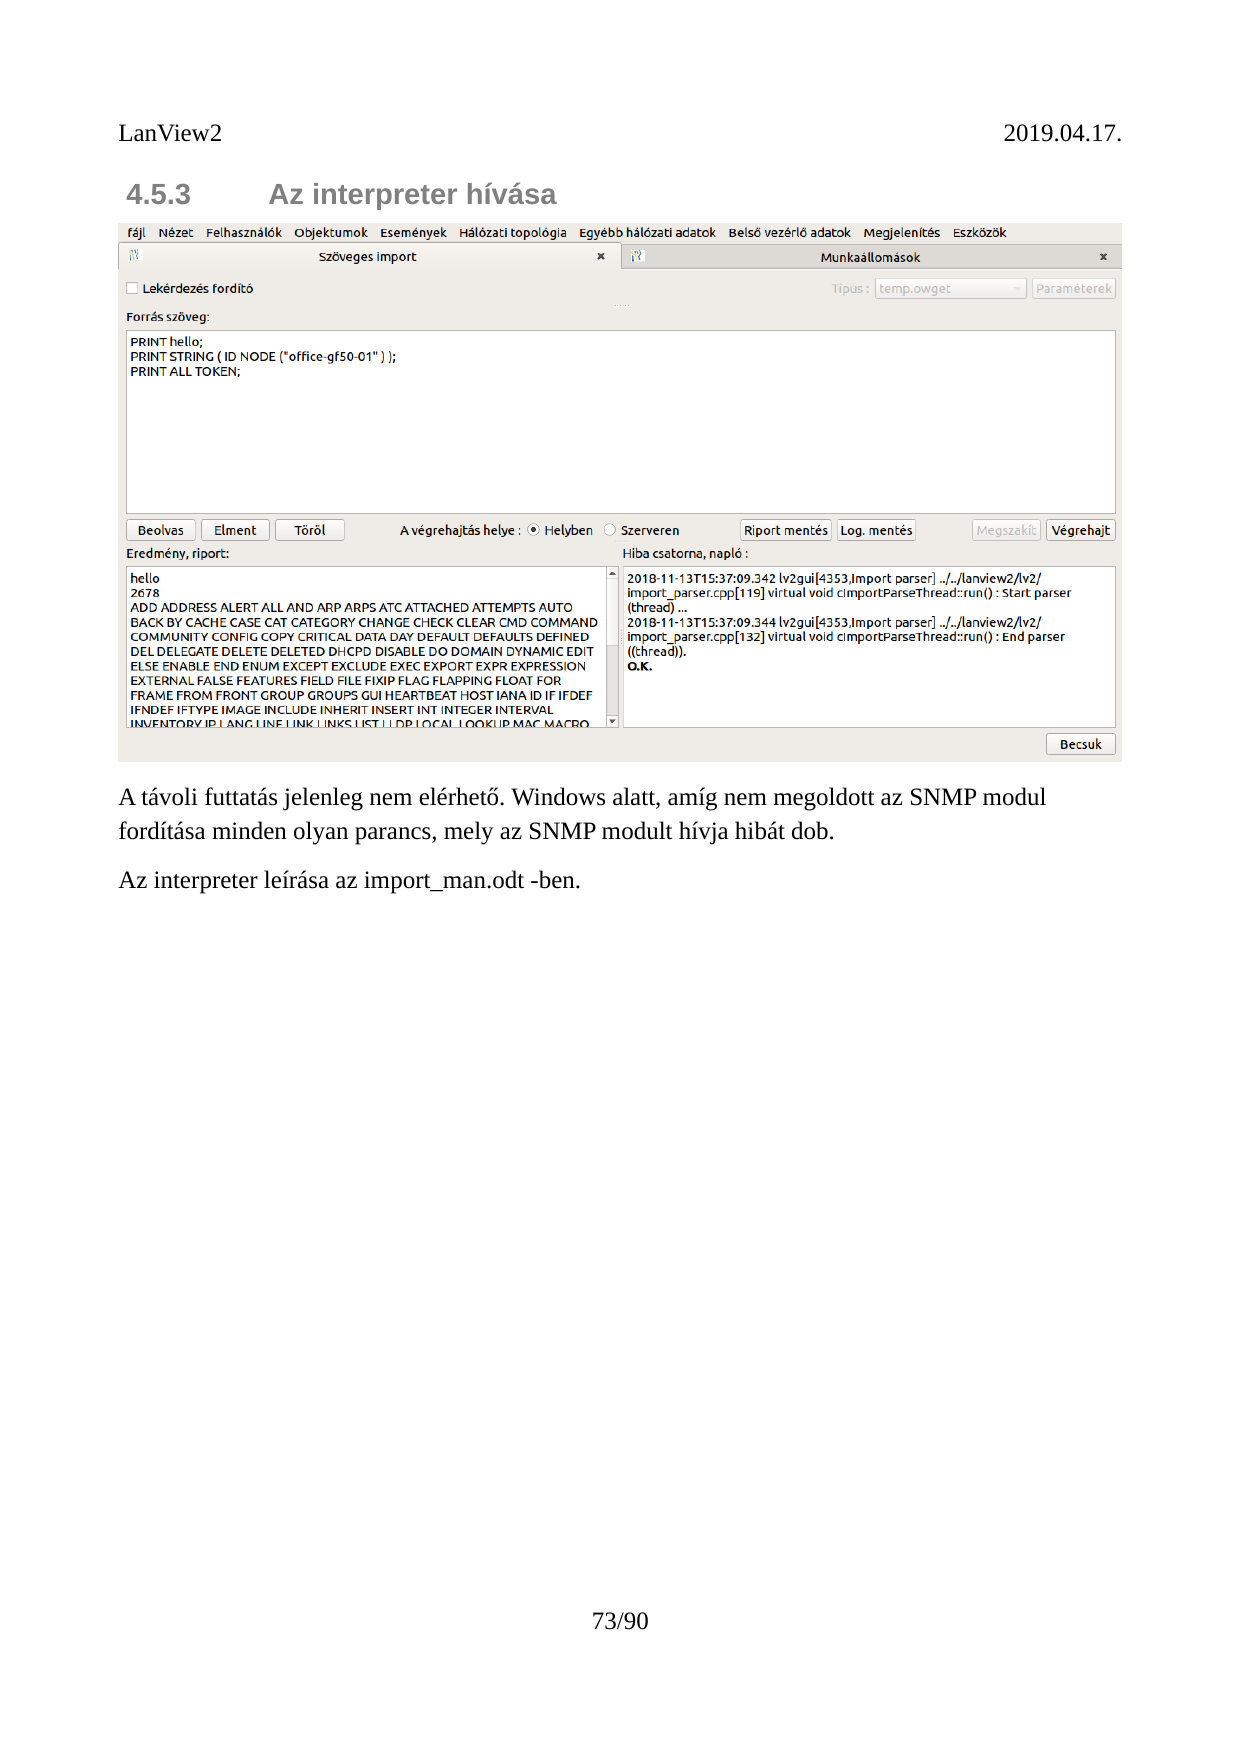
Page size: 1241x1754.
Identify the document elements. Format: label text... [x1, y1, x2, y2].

subtitle Az interpreter hívása [118, 177, 1122, 211]
picture [118, 223, 1123, 762]
text A távoli futtatás jelenleg nem elérhető. Windows alatt, amíg nem megoldott az SNMP modul fordítása minden olyan parancs, mely az SNMP modult hívja hibát dob. [118, 782, 1122, 845]
text Az interpreter leírása az import_man.odt -ben. [118, 866, 1122, 894]
